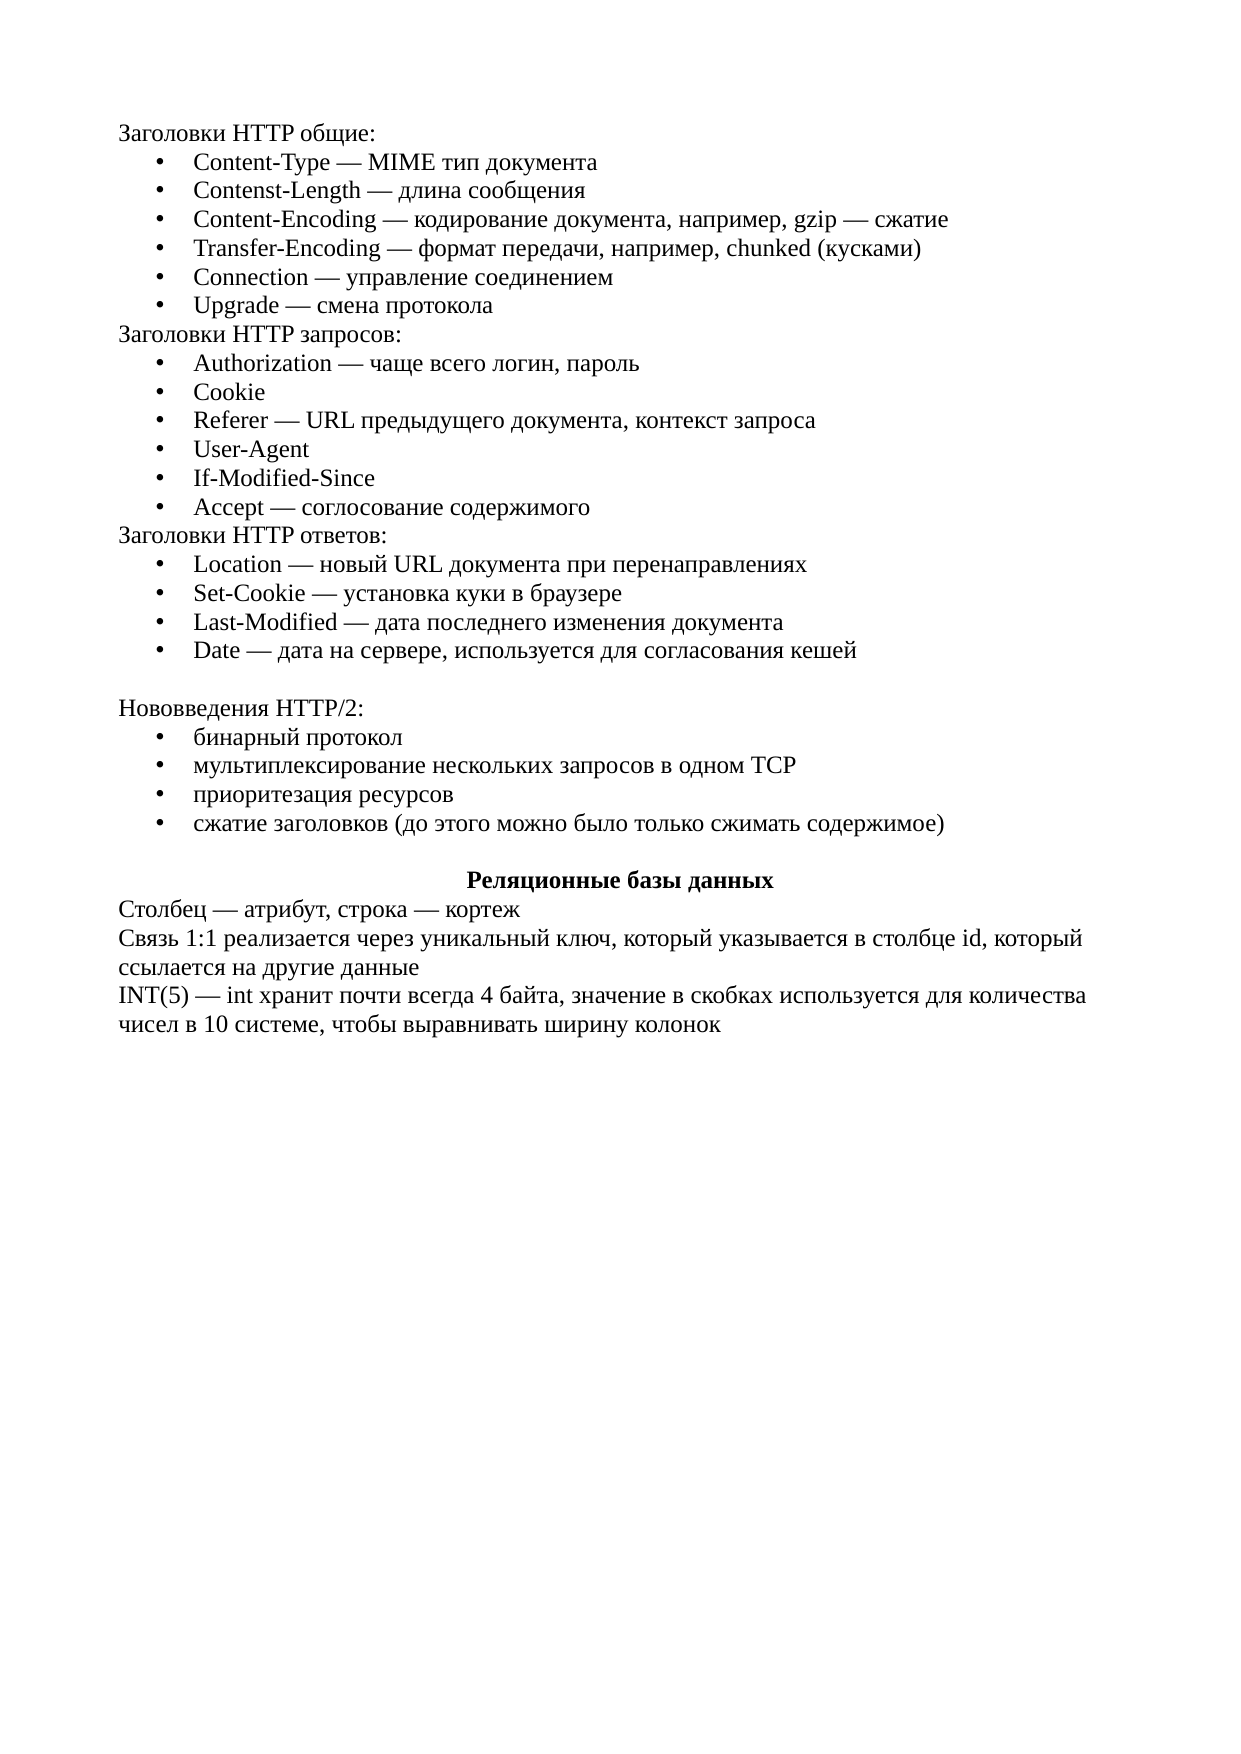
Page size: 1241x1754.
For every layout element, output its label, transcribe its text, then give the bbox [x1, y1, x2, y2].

list If-Modified-Since [156, 463, 1122, 492]
text Столбец — атрибут, строка — кортеж [118, 894, 1122, 923]
list Referer — URL предыдущего документа, контекст запроса [156, 406, 1122, 434]
list Accept — соглосование содержимого [156, 492, 1122, 521]
list Connection — управление соединением [156, 262, 1122, 291]
list сжатие заголовков (до этого можно было только сжимать содержимое) [156, 808, 1122, 837]
text Реляционные базы данных [118, 866, 1122, 894]
list мультиплексирование нескольких запросов в одном TCP [156, 751, 1122, 779]
list Location — новый URL документа при перенаправлениях [156, 549, 1122, 578]
text Заголовки HTTP запросов: [118, 319, 1122, 348]
text Заголовки HTTP ответов: [118, 521, 1122, 549]
text Связь 1:1 реализается через уникальный ключ, который указывается в столбце id, который ссылается на другие данные [118, 923, 1122, 981]
list User-Agent [156, 434, 1122, 463]
list Transfer-Encoding — формат передачи, например, chunked (кусками) [156, 233, 1122, 262]
text INT(5) — int хранит почти всегда 4 байта, значение в скобках используется для количества чисел в 10 системе, чтобы выравнивать ширину колонок [118, 981, 1122, 1038]
list Content-Encoding — кодирование документа, например, gzip — сжатие [156, 204, 1122, 233]
list Authorization — чаще всего логин, пароль [156, 348, 1122, 377]
list приоритезация ресурсов [156, 779, 1122, 808]
list Cookie [156, 377, 1122, 406]
text Заголовки HTTP общие: [118, 118, 1122, 147]
list Set-Cookie — установка куки в браузере [156, 578, 1122, 607]
list Date — дата на сервере, используется для согласования кешей [156, 636, 1122, 664]
list Content-Type — MIME тип документа [156, 147, 1122, 176]
text Нововведения HTTP/2: [118, 693, 1122, 722]
list Upgrade — смена протокола [156, 291, 1122, 319]
list Contenst-Length — длина сообщения [156, 176, 1122, 204]
list Last-Modified — дата последнего изменения документа [156, 607, 1122, 636]
list бинарный протокол [156, 722, 1122, 751]
